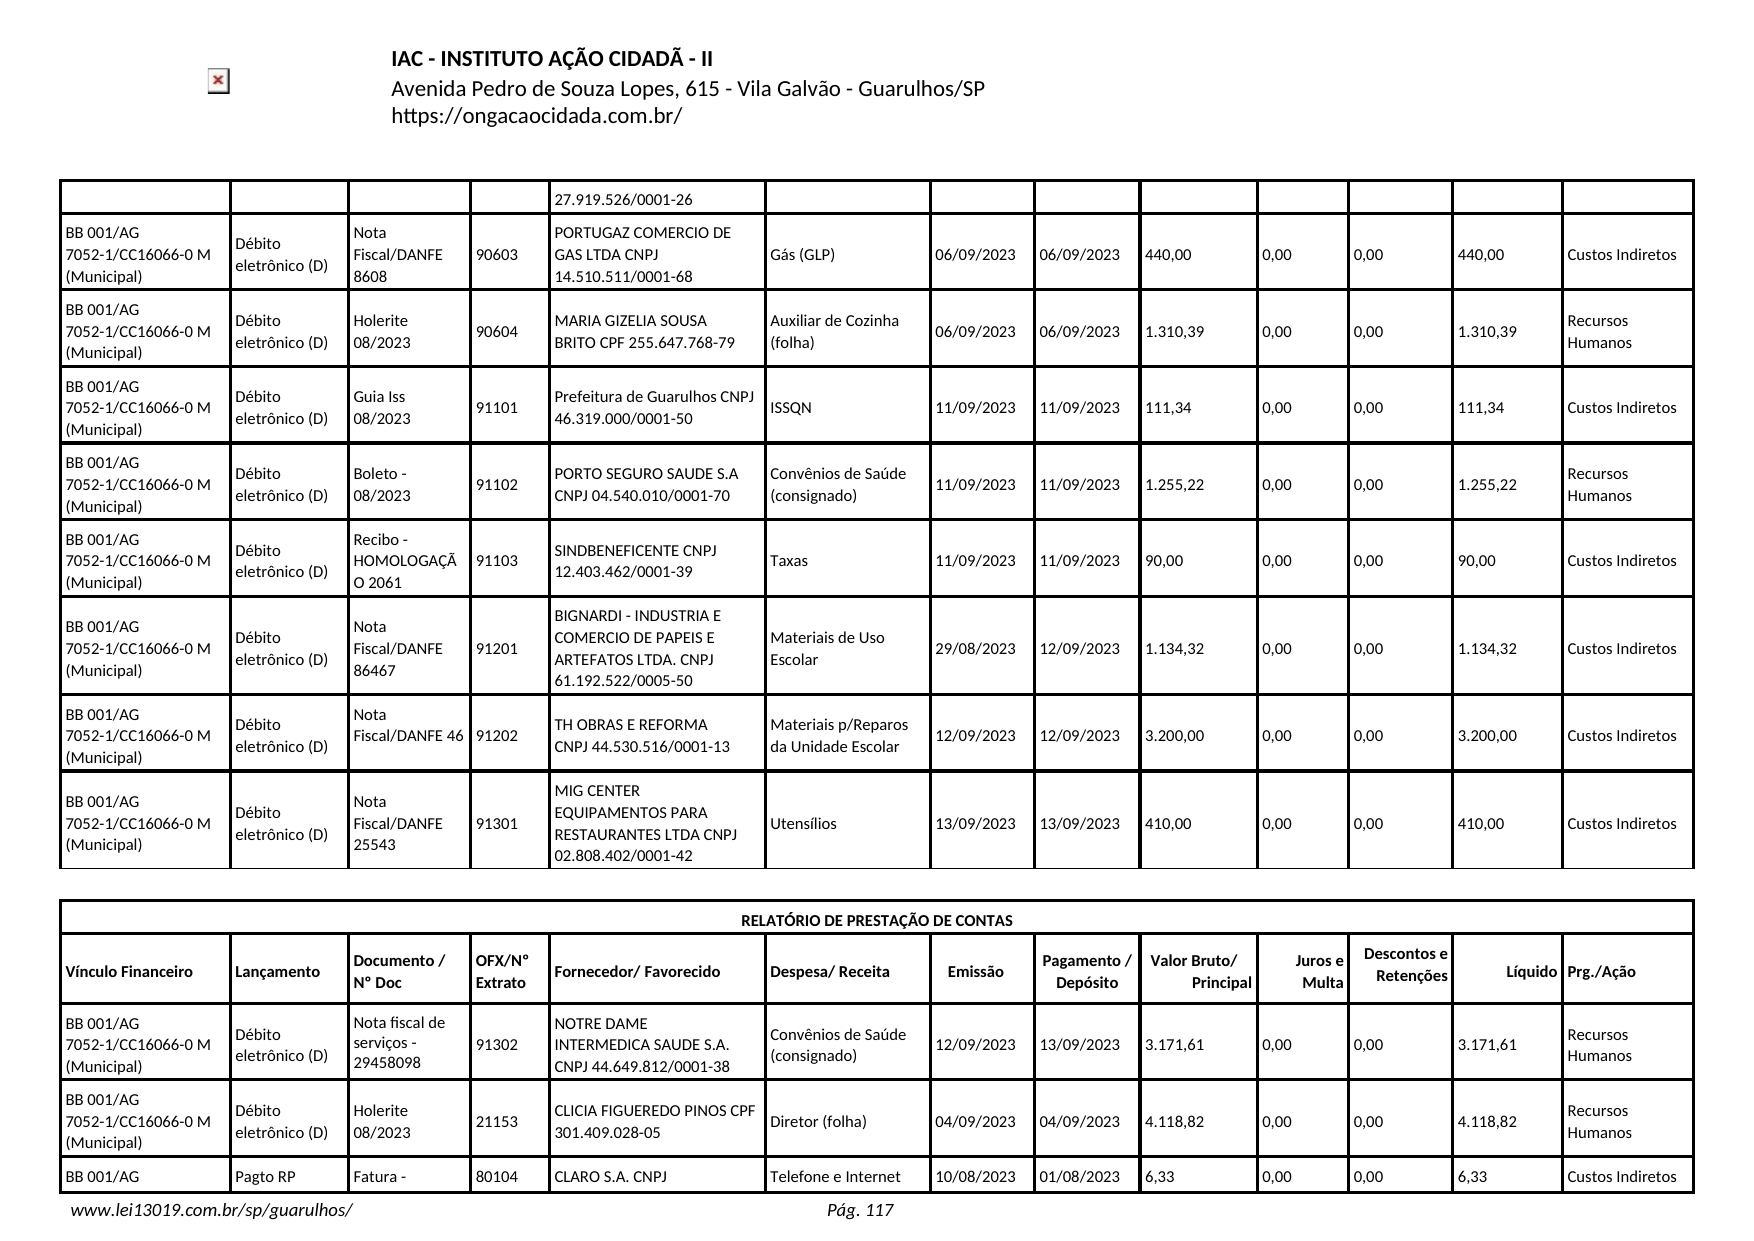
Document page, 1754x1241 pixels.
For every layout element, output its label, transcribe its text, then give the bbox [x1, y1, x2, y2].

table_cell 0,00 [1259, 521, 1347, 594]
table_cell Custos Indiretos [1564, 368, 1692, 441]
table_cell 0,00 [1259, 1158, 1347, 1191]
table_cell 3.171,61 [1142, 1005, 1256, 1078]
table_cell [62, 182, 229, 212]
table_cell 0,00 [1259, 445, 1347, 518]
table_cell CLARO S.A. CNPJ [551, 1158, 764, 1191]
table_cell 0,00 [1350, 291, 1451, 365]
picture [207, 68, 230, 94]
table_cell Líquido [1454, 935, 1561, 1002]
table_cell Custos Indiretos [1564, 521, 1692, 594]
table_cell 12/09/2023 [932, 1005, 1033, 1078]
table_cell Recursos Humanos [1564, 445, 1692, 518]
table_cell Débito eletrônico (D) [232, 521, 347, 594]
table_cell Valor Bruto/ Principal [1142, 935, 1256, 1002]
table_cell Lançamento [232, 935, 347, 1002]
table_cell Nota fiscal de serviços - 29458098 [350, 1005, 469, 1078]
table_cell Recursos Humanos [1564, 1005, 1692, 1078]
table_cell Débito eletrônico (D) [232, 696, 347, 769]
table_cell 0,00 [1350, 1005, 1451, 1078]
table_cell BB 001/AG 7052-1/CC16066-0 M (Municipal) [62, 368, 229, 441]
table_cell Fatura [350, 1158, 469, 1191]
table_cell ISSQN [767, 368, 929, 441]
table_cell 1.310,39 [1142, 291, 1256, 365]
table_cell BB 001/AG 7052-1/CC16066-0 M (Municipal) [62, 215, 229, 288]
table_cell Telefone e Internet [767, 1158, 929, 1191]
table_cell Prg./Ação [1564, 935, 1692, 1002]
table_cell Convênios de Saúde (consignado) [767, 1005, 929, 1078]
table_cell Holerite 08/2023 [350, 291, 469, 365]
table_cell 3.200,00 [1454, 696, 1561, 769]
table_cell TH OBRAS E REFORMA CNPJ 44.530.516/0001-13 [551, 696, 764, 769]
table_cell 0,00 [1259, 291, 1347, 365]
table_cell [1036, 182, 1138, 212]
table_cell BB 001/AG 7052-1/CC16066-0 M (Municipal) [62, 598, 229, 693]
table_header RELATÓRIO DE PRESTAÇÃO DE CONTAS [62, 902, 1692, 932]
table_cell SINDBENEFICENTE CNPJ 12.403.462/0001-39 [551, 521, 764, 594]
table_cell 90603 [472, 215, 548, 288]
table_cell 3.171,61 [1454, 1005, 1561, 1078]
table_cell Documento / Nº Doc [350, 935, 469, 1002]
table_cell Convênios de Saúde (consignado) [767, 445, 929, 518]
table_cell 11/09/2023 [1036, 521, 1138, 594]
table_cell 0,00 [1259, 696, 1347, 769]
table_cell 0,00 [1259, 1081, 1347, 1155]
table_cell [1259, 182, 1347, 212]
table_cell 90604 [472, 291, 548, 365]
table_cell PORTO SEGURO SAUDE S.A CNPJ 04.540.010/0001-70 [551, 445, 764, 518]
table_cell 0,00 [1350, 215, 1451, 288]
table_cell [472, 182, 548, 212]
table_cell 440,00 [1454, 215, 1561, 288]
table_cell Débito eletrônico (D) [232, 598, 347, 693]
table_cell 1.134,32 [1454, 598, 1561, 693]
table_cell Emissão [932, 935, 1033, 1002]
table_cell 0,00 [1259, 368, 1347, 441]
table_cell 11/09/2023 [1036, 445, 1138, 518]
table_cell Descontos e Retenções [1350, 935, 1451, 1002]
table_cell 1.310,39 [1454, 291, 1561, 365]
table_cell Nota Fiscal/DANFE 46 [350, 696, 469, 769]
table_cell BB 001/AG 7052-1/CC16066-0 M (Municipal) [62, 291, 229, 365]
table_cell Diretor (folha) [767, 1081, 929, 1155]
table_cell Custos Indiretos [1564, 215, 1692, 288]
table_cell 91301 [472, 773, 548, 867]
table_cell Boleto - 08/2023 [350, 445, 469, 518]
table_cell Custos Indiretos [1564, 598, 1692, 693]
table_cell 06/09/2023 [932, 291, 1033, 365]
table_cell 0,00 [1259, 1005, 1347, 1078]
table_cell [767, 182, 929, 212]
table_cell Taxas [767, 521, 929, 594]
table_cell 90,00 [1454, 521, 1561, 594]
table_cell OFX/Nº Extrato [472, 935, 548, 1002]
table_cell 13/09/2023 [1036, 1005, 1138, 1078]
table_cell Custos Indiretos [1564, 773, 1692, 867]
table_cell 12/09/2023 [932, 696, 1033, 769]
table_cell 410,00 [1142, 773, 1256, 867]
table_cell 11/09/2023 [932, 445, 1033, 518]
table_cell 1.134,32 [1142, 598, 1256, 693]
table_cell 91102 [472, 445, 548, 518]
table_cell Pagto RP [232, 1158, 347, 1191]
table_cell 0,00 [1350, 368, 1451, 441]
table_cell 6,33 [1142, 1158, 1256, 1191]
table_cell 410,00 [1454, 773, 1561, 867]
table_cell 12/09/2023 [1036, 598, 1138, 693]
table_cell 111,34 [1142, 368, 1256, 441]
table_cell 440,00 [1142, 215, 1256, 288]
table_cell Fornecedor/ Favorecido [551, 935, 764, 1002]
table_cell 27.919.526/0001-26 [551, 182, 764, 212]
table_cell 0,00 [1350, 696, 1451, 769]
table_cell 3.200,00 [1142, 696, 1256, 769]
table_cell Débito eletrônico (D) [232, 445, 347, 518]
table_cell 91201 [472, 598, 548, 693]
table_cell CLICIA FIGUEREDO PINOS CPF 301.409.028-05 [551, 1081, 764, 1155]
table_cell 21153 [472, 1081, 548, 1155]
table_cell [1454, 182, 1561, 212]
table_cell BB 001/AG 7052-1/CC16066-0 M (Municipal) [62, 696, 229, 769]
table_cell Custos Indiretos [1564, 1158, 1692, 1191]
table_cell Utensílios [767, 773, 929, 867]
table_cell Nota Fiscal/DANFE 8608 [350, 215, 469, 288]
table_cell Recibo - HOMOLOGAÇÃ O 2061 [350, 521, 469, 594]
table_cell Débito eletrônico (D) [232, 1005, 347, 1078]
table_cell Débito eletrônico (D) [232, 291, 347, 365]
table_cell 13/09/2023 [1036, 773, 1138, 867]
table_cell Vínculo Financeiro [62, 935, 229, 1002]
table_cell Gás (GLP) [767, 215, 929, 288]
table_cell 0,00 [1350, 598, 1451, 693]
table_cell 11/09/2023 [932, 521, 1033, 594]
table_cell 06/09/2023 [932, 215, 1033, 288]
table_cell BB 001/AG 7052-1/CC16066-0 M (Municipal) [62, 1005, 229, 1078]
table_cell 13/09/2023 [932, 773, 1033, 867]
table_cell Guia Iss 08/2023 [350, 368, 469, 441]
table_cell Nota Fiscal/DANFE 25543 [350, 773, 469, 867]
table_cell 0,00 [1259, 598, 1347, 693]
table_cell Débito eletrônico (D) [232, 368, 347, 441]
table_cell Débito eletrônico (D) [232, 1081, 347, 1155]
table_cell Auxiliar de Cozinha (folha) [767, 291, 929, 365]
table_cell BB 001/AG 7052-1/CC16066-0 M (Municipal) [62, 1081, 229, 1155]
table_cell Recursos Humanos [1564, 291, 1692, 365]
table_cell [1564, 182, 1692, 212]
table_cell 12/09/2023 [1036, 696, 1138, 769]
table_cell [1142, 182, 1256, 212]
table_cell 0,00 [1350, 1081, 1451, 1155]
table_cell MARIA GIZELIA SOUSA BRITO CPF 255.647.768-79 [551, 291, 764, 365]
table_cell 01/08/2023 [1036, 1158, 1138, 1191]
table_cell BB 001/AG 7052-1/CC16066-0 M (Municipal) [62, 521, 229, 594]
table_cell Holerite 08/2023 [350, 1081, 469, 1155]
table_cell 06/09/2023 [1036, 291, 1138, 365]
table_cell NOTRE DAME INTERMEDICA SAUDE S.A. CNPJ 44.649.812/0001-38 [551, 1005, 764, 1078]
table_cell BIGNARDI - INDUSTRIA E COMERCIO DE PAPEIS E ARTEFATOS LTDA. CNPJ 61.192.522/0005-50 [551, 598, 764, 693]
table_cell 11/09/2023 [932, 368, 1033, 441]
table_cell [350, 182, 469, 212]
table_cell [232, 182, 347, 212]
table_cell 0,00 [1259, 215, 1347, 288]
table_cell 91101 [472, 368, 548, 441]
table_cell 04/09/2023 [932, 1081, 1033, 1155]
table_cell Custos Indiretos [1564, 696, 1692, 769]
table_cell 06/09/2023 [1036, 215, 1138, 288]
table_cell 91202 [472, 696, 548, 769]
table_cell Materiais p/Reparos da Unidade Escolar [767, 696, 929, 769]
table_cell Nota Fiscal/DANFE 86467 [350, 598, 469, 693]
table_cell Débito eletrônico (D) [232, 773, 347, 867]
table_cell Despesa/ Receita [767, 935, 929, 1002]
table_cell BB 001/AG 7052-1/CC16066-0 M (Municipal) [62, 773, 229, 867]
table_cell 1.255,22 [1142, 445, 1256, 518]
table_cell 0,00 [1350, 1158, 1451, 1191]
table_cell 1.255,22 [1454, 445, 1561, 518]
table_cell 80104 [472, 1158, 548, 1191]
table_cell [932, 182, 1033, 212]
table_cell Pagamento / Depósito [1036, 935, 1138, 1002]
table_cell 29/08/2023 [932, 598, 1033, 693]
table_cell 4.118,82 [1454, 1081, 1561, 1155]
table_cell [1350, 182, 1451, 212]
table_cell 0,00 [1350, 445, 1451, 518]
table_cell Débito eletrônico (D) [232, 215, 347, 288]
table_cell Juros e Multa [1259, 935, 1347, 1002]
table_cell Materiais de Uso Escolar [767, 598, 929, 693]
table_cell 111,34 [1454, 368, 1561, 441]
table_cell BB 001/AG [62, 1158, 229, 1191]
table_cell Prefeitura de Guarulhos CNPJ 46.319.000/0001-50 [551, 368, 764, 441]
table_cell PORTUGAZ COMERCIO DE GAS LTDA CNPJ 14.510.511/0001-68 [551, 215, 764, 288]
table_cell 10/08/2023 [932, 1158, 1033, 1191]
table_cell 4.118,82 [1142, 1081, 1256, 1155]
table_cell 6,33 [1454, 1158, 1561, 1191]
table_cell 04/09/2023 [1036, 1081, 1138, 1155]
table_cell 90,00 [1142, 521, 1256, 594]
table_cell BB 001/AG 7052-1/CC16066-0 M (Municipal) [62, 445, 229, 518]
table_cell 0,00 [1350, 521, 1451, 594]
table_cell 91302 [472, 1005, 548, 1078]
table_cell Recursos Humanos [1564, 1081, 1692, 1155]
table_cell 91103 [472, 521, 548, 594]
table_cell 0,00 [1259, 773, 1347, 867]
table_cell 11/09/2023 [1036, 368, 1138, 441]
table_cell MIG CENTER EQUIPAMENTOS PARA RESTAURANTES LTDA CNPJ 02.808.402/0001-42 [551, 773, 764, 867]
table_cell 0,00 [1350, 773, 1451, 867]
